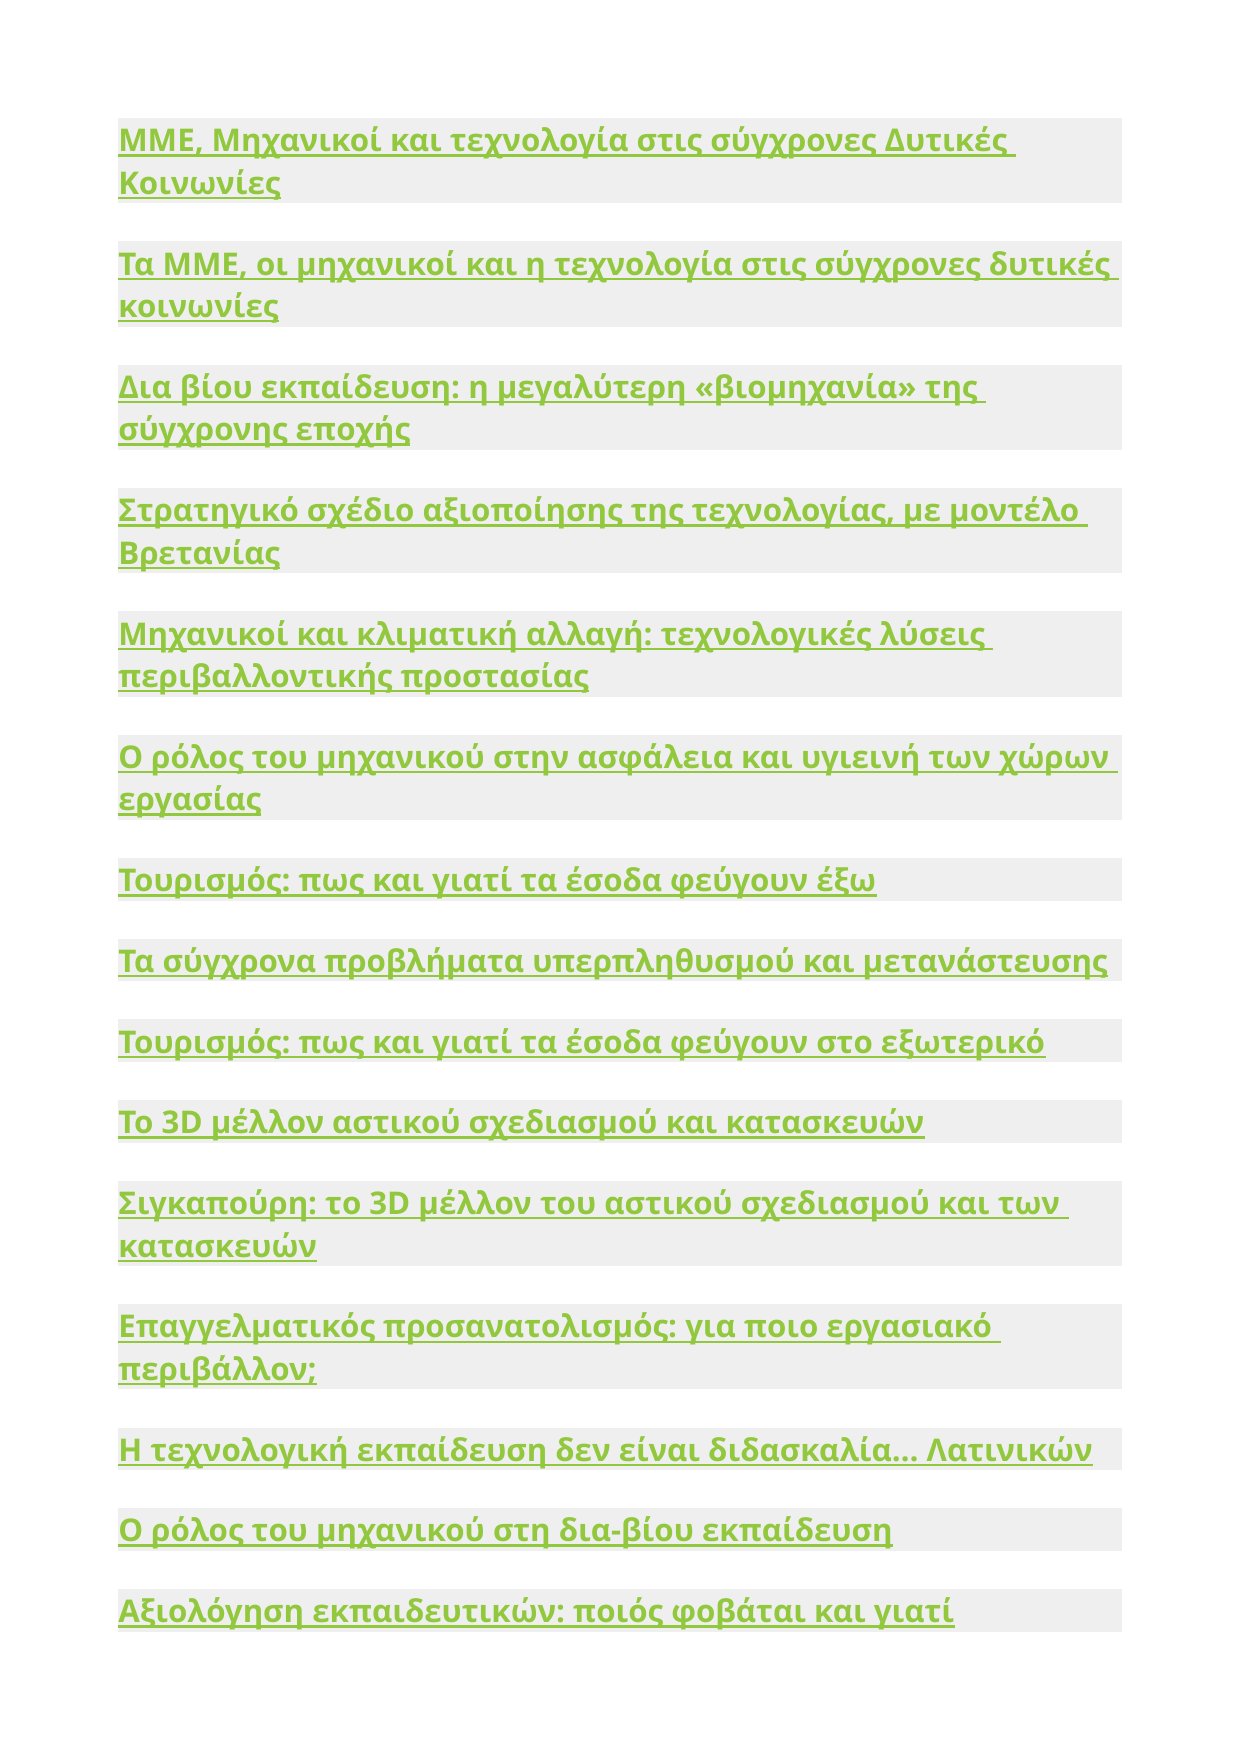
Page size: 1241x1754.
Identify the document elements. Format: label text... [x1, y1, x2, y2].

subtitle ΜΜΕ, Μηχανικοί και τεχνολογία στις σύγχρονες Δυτικές Κοινωνίες [118, 118, 1122, 203]
subtitle Επαγγελματικός προσανατολισμός: για ποιο εργασιακό περιβάλλον; [118, 1304, 1122, 1389]
subtitle Τα σύγχρονα προβλήματα υπερπληθυσμού και μετανάστευσης [118, 939, 1122, 981]
subtitle Τουρισμός: πως και γιατί τα έσοδα φεύγουν έξω [118, 858, 1122, 901]
subtitle Ο ρόλος του μηχανικού στη δια-βίου εκπαίδευση [118, 1508, 1122, 1551]
subtitle Ο ρόλος του μηχανικού στην ασφάλεια και υγιεινή των χώρων εργασίας [118, 735, 1122, 820]
subtitle Η τεχνολογική εκπαίδευση δεν είναι διδασκαλία… Λατινικών [118, 1428, 1122, 1470]
subtitle Δια βίου εκπαίδευση: η μεγαλύτερη «βιομηχανία» της σύγχρονης εποχής [118, 365, 1122, 450]
subtitle Σιγκαπούρη: το 3D μέλλον του αστικού σχεδιασμού και των κατασκευών [118, 1181, 1122, 1266]
subtitle Στρατηγικό σχέδιο αξιοποίησης της τεχνολογίας, με μοντέλο Βρετανίας [118, 488, 1122, 573]
subtitle Μηχανικοί και κλιματική αλλαγή: τεχνολογικές λύσεις περιβαλλοντικής προστασίας [118, 611, 1122, 697]
subtitle Τα ΜΜΕ, οι μηχανικοί και η τεχνολογία στις σύγχρονες δυτικές κοινωνίες [118, 241, 1122, 327]
subtitle Το 3D μέλλον αστικού σχεδιασμού και κατασκευών [118, 1100, 1122, 1143]
subtitle Τουρισμός: πως και γιατί τα έσοδα φεύγουν στο εξωτερικό [118, 1019, 1122, 1062]
subtitle Αξιολόγηση εκπαιδευτικών: ποιός φοβάται και γιατί [118, 1589, 1122, 1632]
